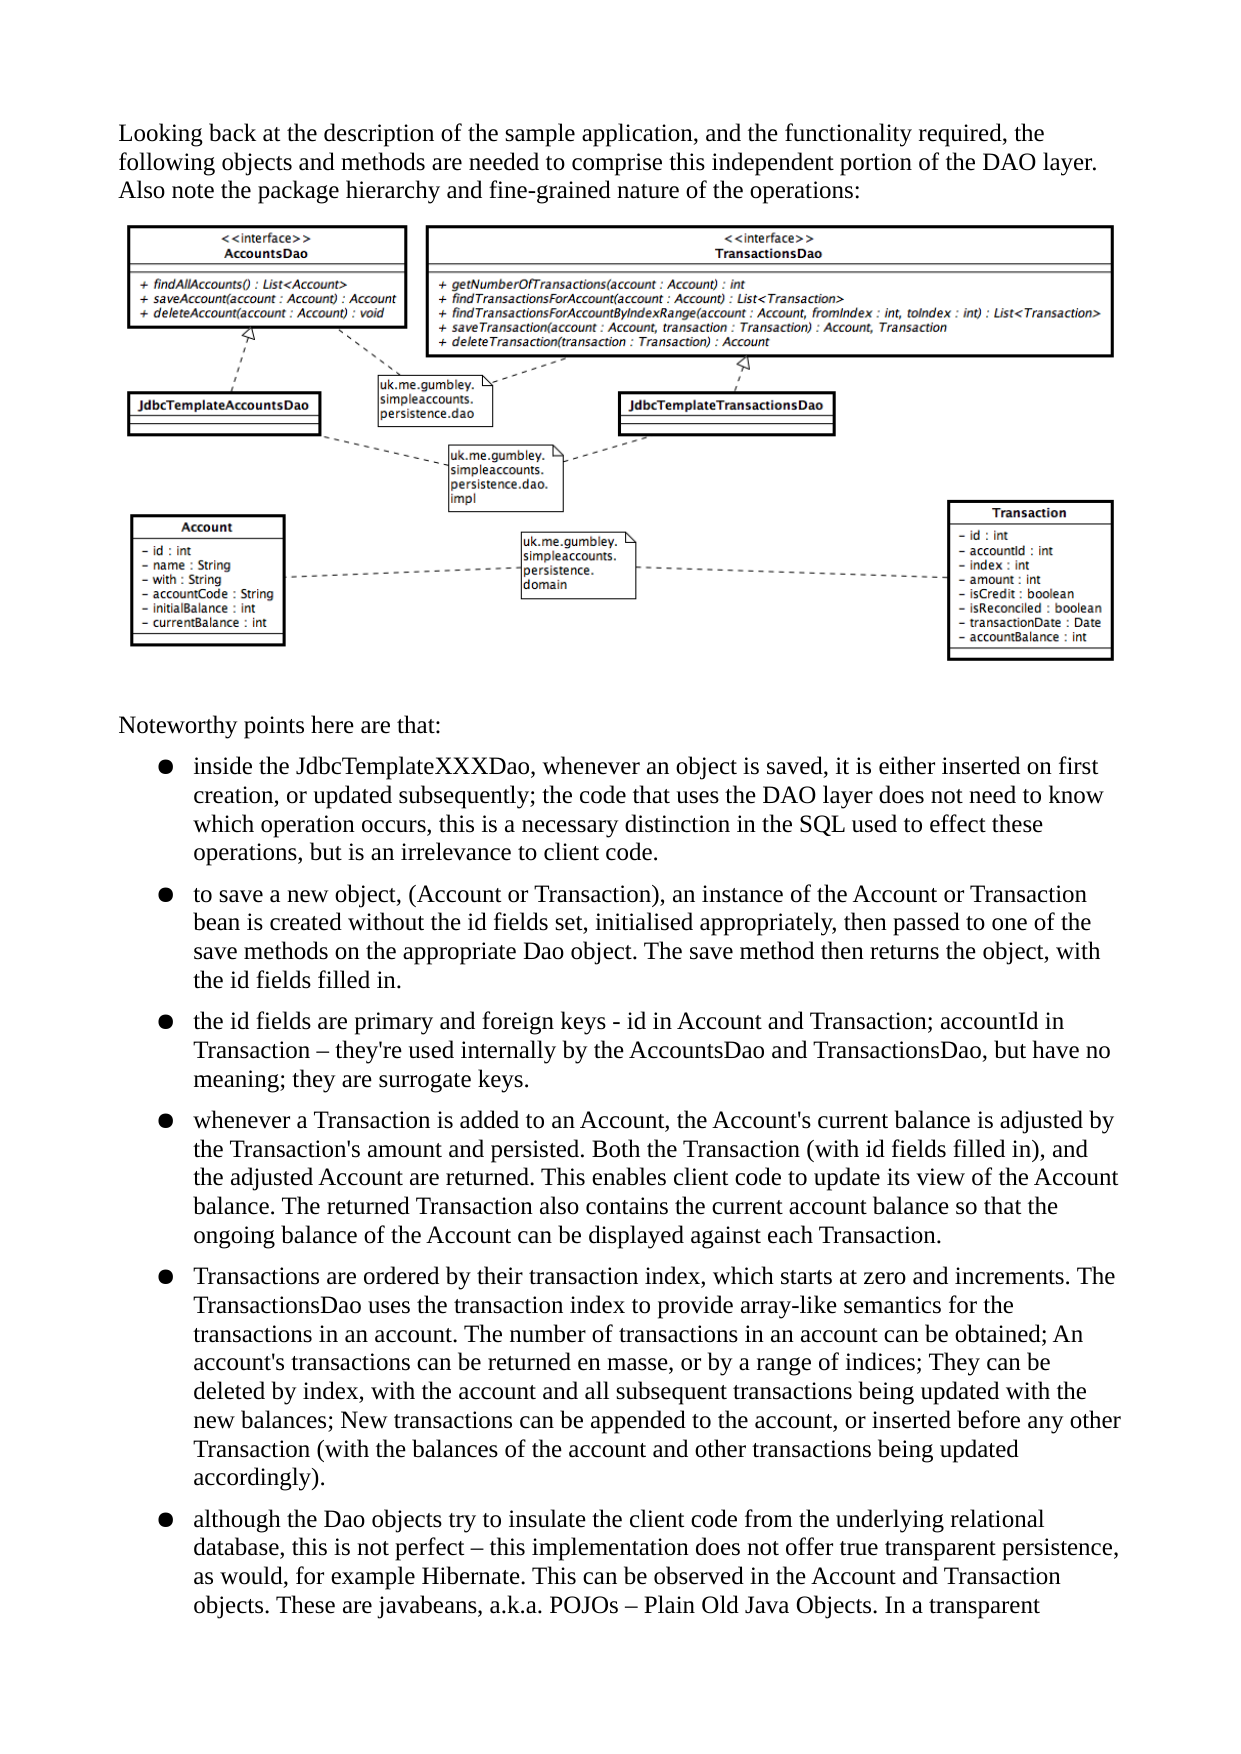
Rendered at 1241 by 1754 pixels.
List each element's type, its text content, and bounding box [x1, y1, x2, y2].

picture [118, 216, 1122, 669]
list the id fields are primary and foreign keys - id in Account and Transaction; accountId in Transaction – they're used internally by the AccountsDao and TransactionsDao, but have no meaning; they are surrogate keys. [156, 1006, 1122, 1092]
list inside the JdbcTemplateXXXDao, whenever an object is saved, it is either inserted on first creation, or updated subsequently; the code that uses the DAO layer does not need to know which operation occurs, this is a necessary distinction in the SQL used to effect these operations, but is an irrelevance to client code. [156, 751, 1122, 866]
list although the Dao objects try to insulate the client code from the underlying relational database, this is not perfect – this implementation does not offer true transparent persistence, as would, for example Hibernate. This can be observed in the Account and Transaction objects. These are javabeans, a.k.a. POJOs – Plain Old Java Objects. In a transparent [156, 1504, 1122, 1619]
text Looking back at the description of the sample application, and the functionality required, the following objects and methods are needed to comprise this independent portion of the DAO layer. Also note the package hierarchy and fine-grained nature of the operations: [118, 118, 1122, 204]
list whenever a Transaction is added to an Account, the Account's current balance is adjusted by the Transaction's amount and persisted. Both the Transaction (with id fields filled in), and the adjusted Account are returned. This enables client code to update its view of the Account balance. The returned Transaction also contains the current account balance so that the ongoing balance of the Account can be displayed against each Transaction. [156, 1105, 1122, 1249]
text Noteworthy points here are that: [118, 710, 1122, 739]
list to save a new object, (Account or Transaction), an instance of the Account or Transaction bean is created without the id fields set, initialised appropriately, then passed to one of the save methods on the appropriate Dao object. The save method then returns the object, with the id fields filled in. [156, 879, 1122, 994]
list Transactions are ordered by their transaction index, which starts at zero and increments. The TransactionsDao uses the transaction index to provide array-like semantics for the transactions in an account. The number of transactions in an account can be obtained; An account's transactions can be returned en masse, or by a range of indices; They can be deleted by index, with the account and all subsequent transactions being updated with the new balances; New transactions can be appended to the account, or inserted before any other Transaction (with the balances of the account and other transactions being updated accordingly). [156, 1261, 1122, 1491]
